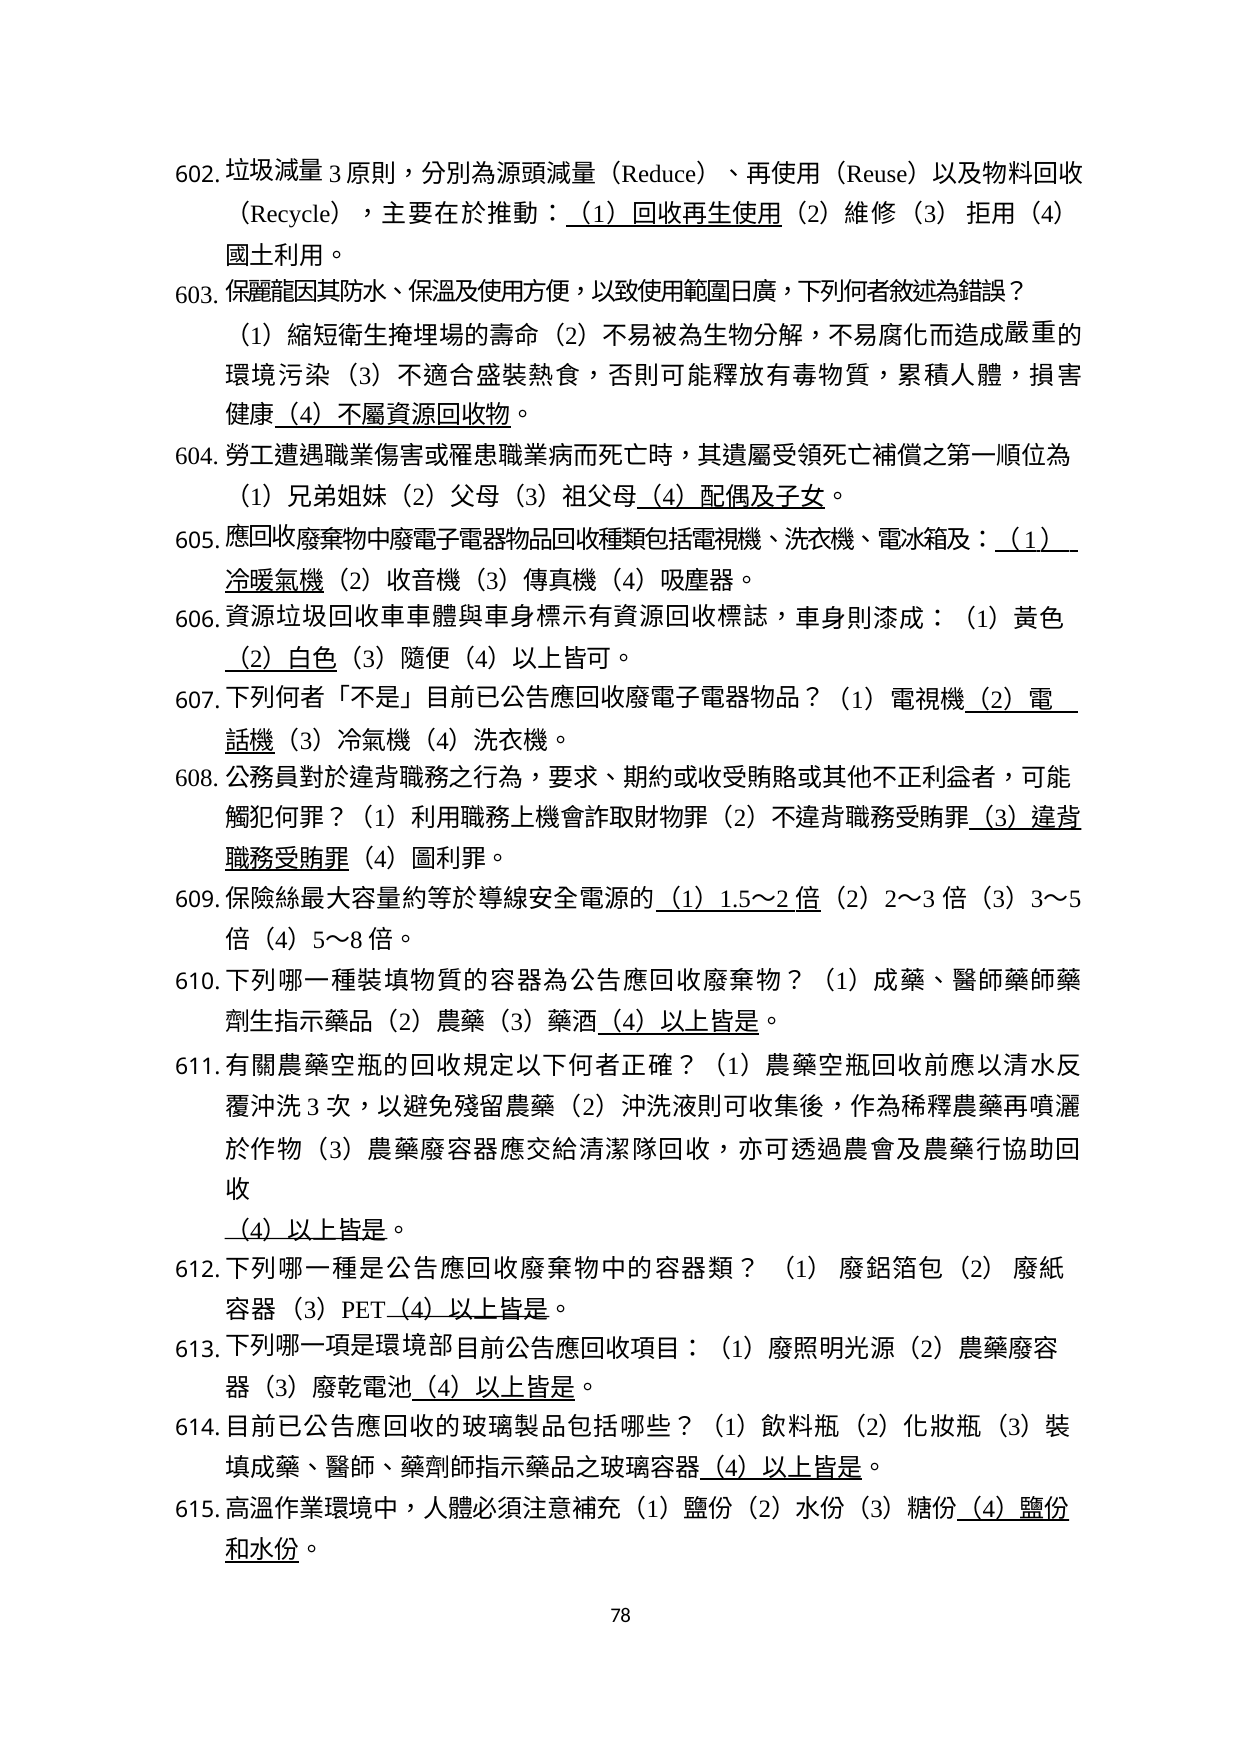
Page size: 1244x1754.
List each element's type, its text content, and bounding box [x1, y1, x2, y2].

text （1）縮短衛生掩埋場的壽命（2）不易被為生物分解，不易腐化而造成嚴重的環境污染（3）不適合盛裝熱食，否則可能釋放有毒物質，累積人體，損害健康（4）不屬資源回收物。 [225, 313, 1082, 431]
list 下列何者「不是」目前已公告應回收廢電子電器物品？（1）電視機（2）電 話機（3）冷氣機（4）洗衣機。 [175, 677, 1082, 757]
list 應回收廢棄物中廢電子電器物品回收種類包括電視機、洗衣機、電冰箱及：（1） 冷暖氣機（2）收音機（3）傳真機（4）吸塵器。 [175, 516, 1082, 596]
text （1）兄弟姐妹（2）父母（3）祖父母（4）配偶及子女。 [225, 476, 1119, 512]
list 資源垃圾回收車車體與車身標示有資源回收標誌，車身則漆成：（1）黃色 [175, 601, 1119, 634]
list 保麗龍因其防水、保溫及使用方便，以致使用範圍日廣，下列何者敘述為錯誤？ [175, 277, 1119, 310]
list 高溫作業環境中，人體必須注意補充（1）鹽份（2）水份（3）糖份（4）鹽份和水份。 [175, 1488, 1082, 1566]
text 觸犯何罪？（1）利用職務上機會詐取財物罪（2）不違背職務受賄罪（3）違背 職務受賄罪（4）圖利罪。 [225, 797, 1082, 874]
list 公務員對於違背職務之行為，要求、期約或收受賄賂或其他不正利益者，可能 [175, 762, 1119, 793]
list 保險絲最大容量約等於導線安全電源的（1）1.5～2 倍（2）2～3 倍（3）3～5倍（4）5～8 倍。 [175, 879, 1082, 956]
list 勞工遭遇職業傷害或罹患職業病而死亡時，其遺屬受領死亡補償之第一順位為 [175, 436, 1119, 472]
list 有關農藥空瓶的回收規定以下何者正確？（1）農藥空瓶回收前應以清水反覆沖洗3 次，以避免殘留農藥（2）沖洗液則可收集後，作為稀釋農藥再噴灑於作物（3）農藥廢容器應交給清潔隊回收，亦可透過農會及農藥行協助回收 [175, 1043, 1081, 1206]
list 目前已公告應回收的玻璃製品包括哪些？（1）飲料瓶（2）化妝瓶（3）裝填成藥、醫師、藥劑師指示藥品之玻璃容器（4）以上皆是。 [175, 1406, 1080, 1483]
list 下列哪一項是環境部目前公告應回收項目：（1）廢照明光源（2）農藥廢容 [175, 1330, 1119, 1364]
text （Recycle），主要在於推動：（1）回收再生使用（2）維修（3） 拒用（4）國土利用。 [225, 194, 1094, 272]
list 下列哪一種裝填物質的容器為公告應回收廢棄物？（1）成藥、醫師藥師藥劑生指示藥品（2）農藥（3）藥酒（4）以上皆是。 [175, 961, 1082, 1038]
text （4）以上皆是。 [225, 1210, 1119, 1246]
text 器（3）廢乾電池（4）以上皆是。 [225, 1368, 1119, 1404]
text （2）白色（3）隨便（4）以上皆可。 [225, 639, 1119, 675]
list 下列哪一種是公告應回收廢棄物中的容器類？ （1） 廢鋁箔包（2） 廢紙容器（3）PET（4）以上皆是。 [175, 1248, 1082, 1326]
list 垃圾減量 3原則，分別為源頭減量（Reduce）、再使用（Reuse）以及物料回收 [175, 150, 1119, 189]
